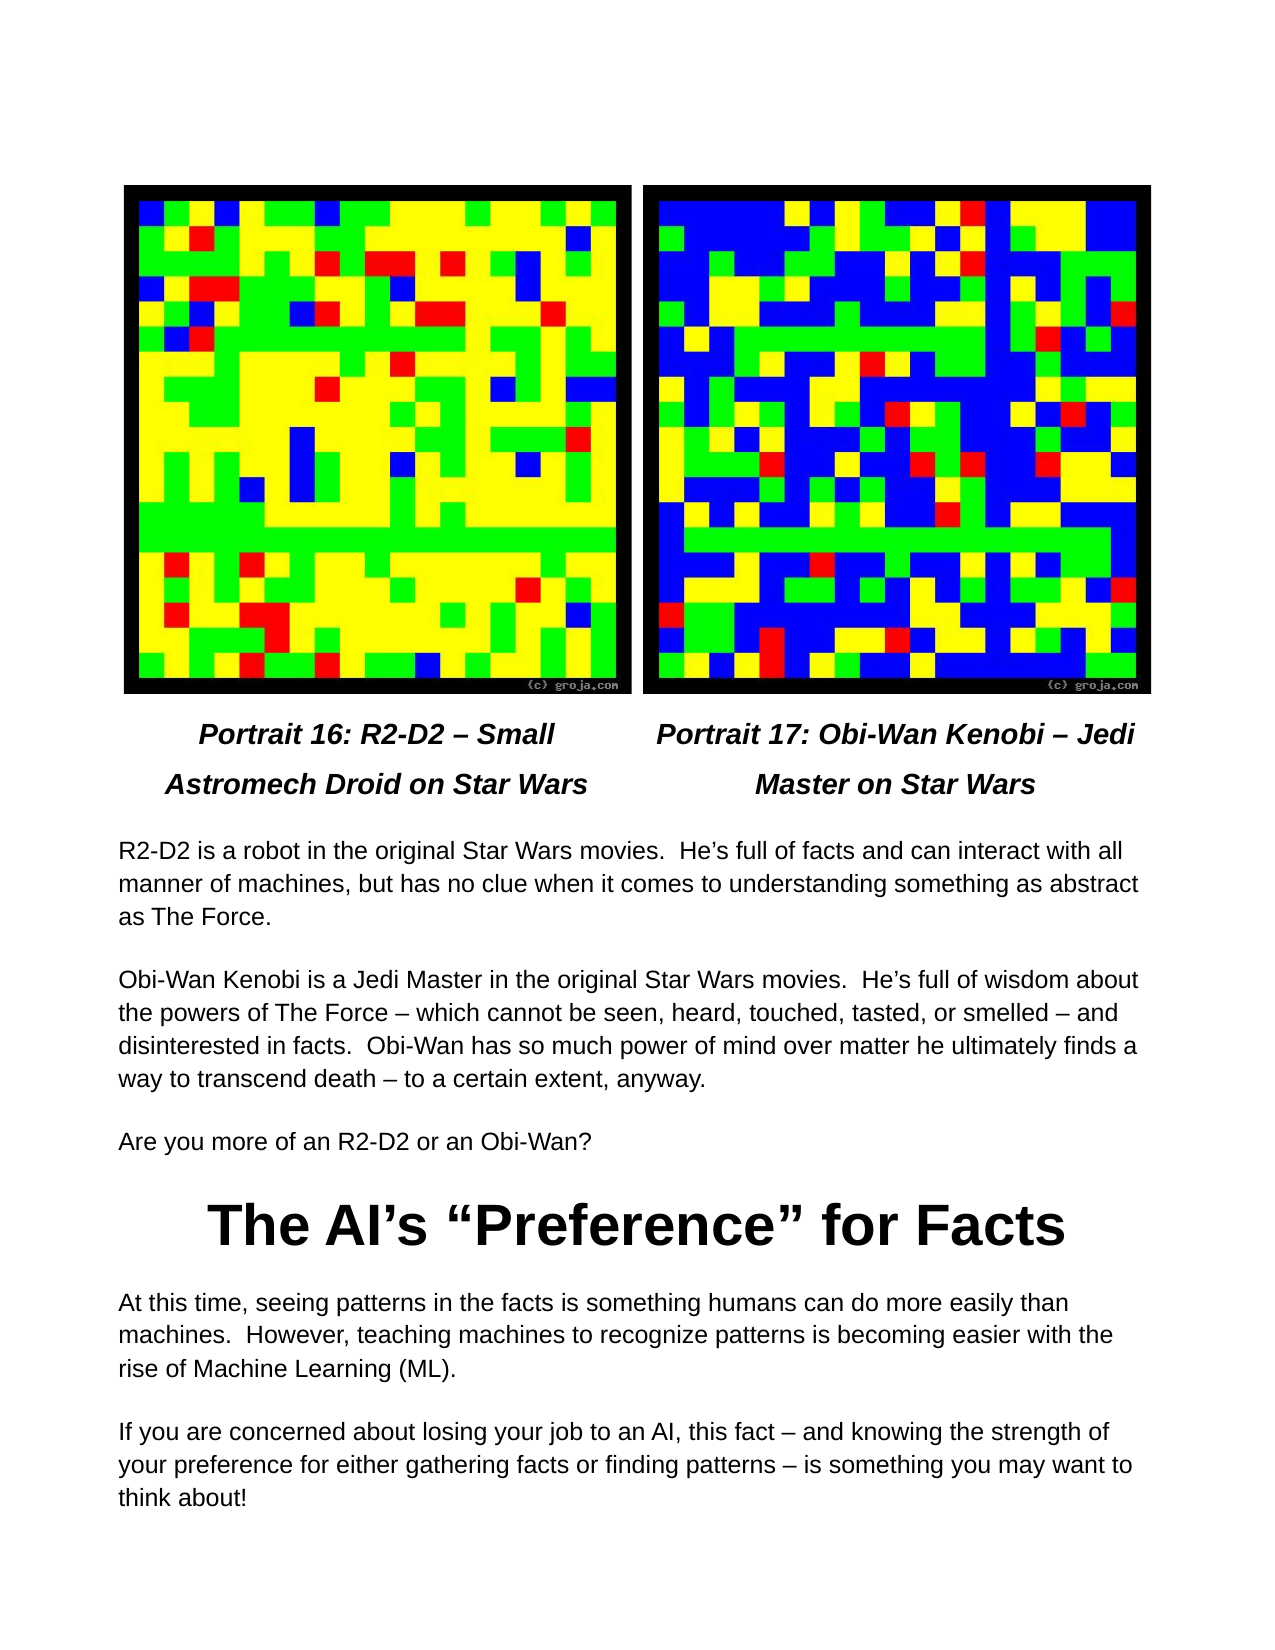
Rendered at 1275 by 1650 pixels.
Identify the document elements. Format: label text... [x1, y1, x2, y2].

text If you are concerned about losing your job to an AI, this fact – and knowing the strength of your preference for either gathering facts or finding patterns – is something you may want to think about! [118, 1417, 1157, 1511]
table_header [118, 118, 637, 806]
table_header [638, 118, 1157, 806]
picture [643, 185, 1152, 694]
text Obi-Wan Kenobi is a Jedi Master in the original Star Wars movies. He’s full of wisdom about the powers of The Force – which cannot be seen, heard, touched, tasted, or smelled – and disinterested in facts. Obi-Wan has so much power of mind over matter he ultimately finds a way to transcend death – to a certain extent, anyway. [118, 965, 1157, 1093]
picture [123, 185, 632, 694]
text R2-D2 is a robot in the original Star Wars movies. He’s full of facts and can interact with all manner of machines, but has no clue when it comes to understanding something as abstract as The Force. [118, 836, 1157, 931]
subtitle The AI’s “Preference” for Facts [118, 1190, 1157, 1257]
text At this time, seeing patterns in the facts is something humans can do more easily than machines. However, teaching machines to recognize patterns is becoming easier with the rise of Machine Learning (ML). [118, 1287, 1157, 1382]
text Are you more of an R2-D2 or an Obi-Wan? [118, 1127, 1157, 1156]
